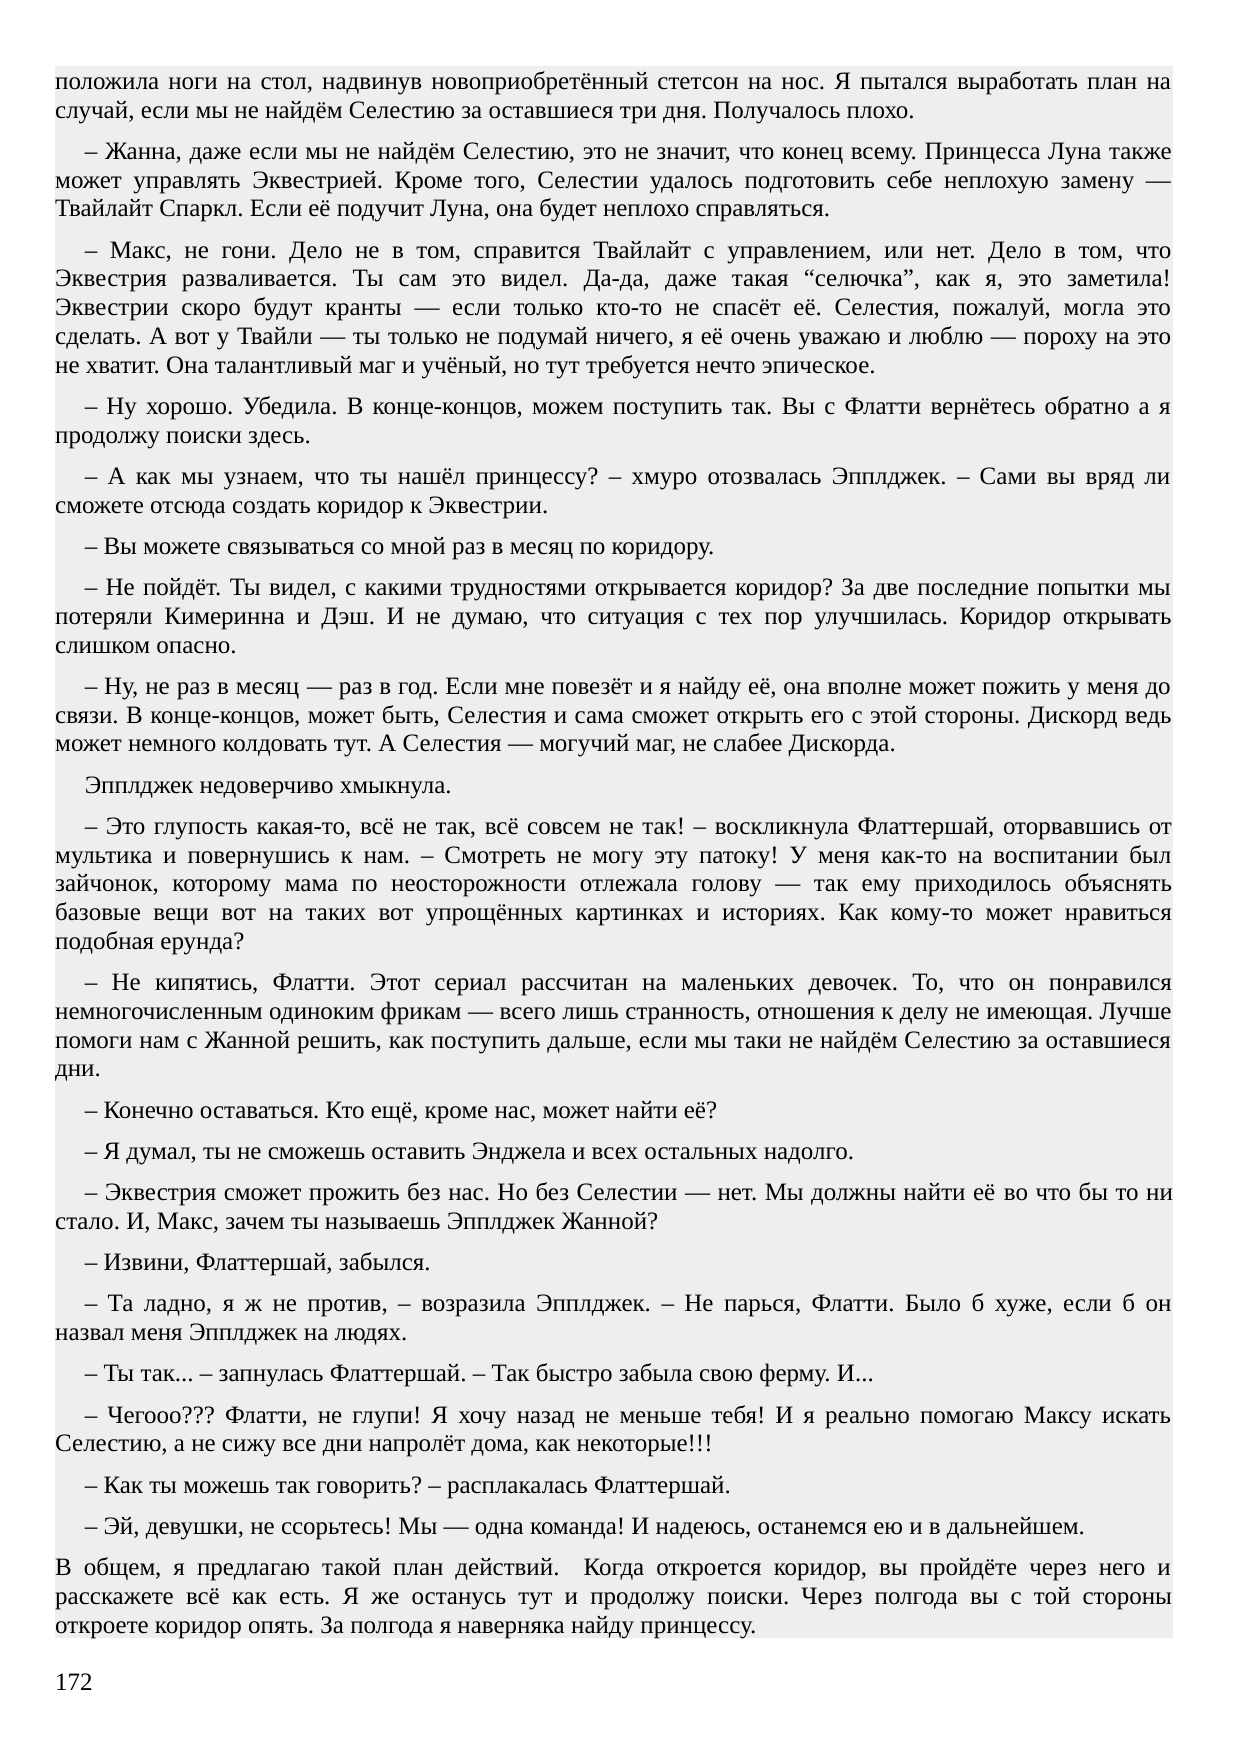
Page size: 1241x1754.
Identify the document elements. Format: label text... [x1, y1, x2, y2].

text – Как ты можешь так говорить? – расплакалась Флаттершай. [55, 1470, 1173, 1498]
text – Ты так... – запнулась Флаттершай. – Так быстро забыла свою ферму. И... [55, 1358, 1173, 1387]
text – Я думал, ты не сможешь оставить Энджела и всех остальных надолго. [55, 1136, 1173, 1165]
text – Это глупость какая-то, всё не так, всё совсем не так! – воскликнула Флаттершай, оторвавшись от мультика и повернушись к нам. – Смотреть не могу эту патоку! У меня как-то на воспитании был зайчонок, которому мама по неосторожности отлежала голову — так ему приходилось объяснять базовые вещи вот на таких вот упрощённых картинках и историях. Как кому-то может нравиться подобная ерунда? [55, 811, 1173, 955]
text – Вы можете связываться со мной раз в месяц по коридору. [55, 531, 1173, 560]
list В общем, я предлагаю такой план действий. Когда откроется коридор, вы пройдёте через него и расскажете всё как есть. Я же останусь тут и продолжу поиски. Через полгода вы с той стороны откроете коридор опять. За полгода я наверняка найду принцессу. [55, 1552, 1173, 1638]
text – Эй, девушки, не ссорьтесь! Мы — одна команда! И надеюсь, останемся ею и в дальнейшем. [55, 1511, 1173, 1540]
text – Чегооо??? Флатти, не глупи! Я хочу назад не меньше тебя! И я реально помогаю Максу искать Селестию, а не сижу все дни напролёт дома, как некоторые!!! [55, 1400, 1173, 1457]
text – Не пойдёт. Ты видел, с какими трудностями открывается коридор? За две последние попытки мы потеряли Кимеринна и Дэш. И не думаю, что ситуация с тех пор улучшилась. Коридор открывать слишком опасно. [55, 572, 1173, 658]
text положила ноги на стол, надвинув новоприобретённый стетсон на нос. Я пытался выработать план на случай, если мы не найдём Селестию за оставшиеся три дня. Получалось плохо. [55, 66, 1173, 123]
text – Ну, не раз в месяц — раз в год. Если мне повезёт и я найду её, она вполне может пожить у меня до связи. В конце-концов, может быть, Селестия и сама сможет открыть его с этой стороны. Дискорд ведь может немного колдовать тут. А Селестия — могучий маг, не слабее Дискорда. [55, 671, 1173, 757]
text – Макс, не гони. Дело не в том, справится Твайлайт с управлением, или нет. Дело в том, что Эквестрия разваливается. Ты сам это видел. Да-да, даже такая “селючка”, как я, это заметила! Эквестрии скоро будут кранты — если только кто-то не спасёт её. Селестия, пожалуй, могла это сделать. А вот у Твайли — ты только не подумай ничего, я её очень уважаю и люблю — пороху на это не хватит. Она талантливый маг и учёный, но тут требуется нечто эпическое. [55, 235, 1173, 378]
text – Не кипятись, Флатти. Этот сериал рассчитан на маленьких девочек. То, что он понравился немногочисленным одиноким фрикам — всего лишь странность, отношения к делу не имеющая. Лучше помоги нам с Жанной решить, как поступить дальше, если мы таки не найдём Селестию за оставшиеся дни. [55, 967, 1173, 1082]
text – Жанна, даже если мы не найдём Селестию, это не значит, что конец всему. Принцесса Луна также может управлять Эквестрией. Кроме того, Селестии удалось подготовить себе неплохую замену — Твайлайт Спаркл. Если её подучит Луна, она будет неплохо справляться. [55, 136, 1173, 222]
text – А как мы узнаем, что ты нашёл принцессу? – хмуро отозвалась Эпплджек. – Сами вы вряд ли сможете отсюда создать коридор к Эквестрии. [55, 461, 1173, 518]
text – Эквестрия сможет прожить без нас. Но без Селестии — нет. Мы должны найти её во что бы то ни стало. И, Макс, зачем ты называешь Эпплджек Жанной? [55, 1177, 1173, 1235]
text – Извини, Флаттершай, забылся. [55, 1247, 1173, 1276]
text – Конечно оставаться. Кто ещё, кроме нас, может найти её? [55, 1095, 1173, 1123]
text – Та ладно, я ж не против, – возразила Эпплджек. – Не парься, Флатти. Было б хуже, если б он назвал меня Эпплджек на людях. [55, 1288, 1173, 1346]
text Эпплджек недоверчиво хмыкнула. [55, 770, 1173, 798]
text – Ну хорошо. Убедила. В конце-концов, можем поступить так. Вы с Флатти вернётесь обратно а я продолжу поиски здесь. [55, 391, 1173, 448]
